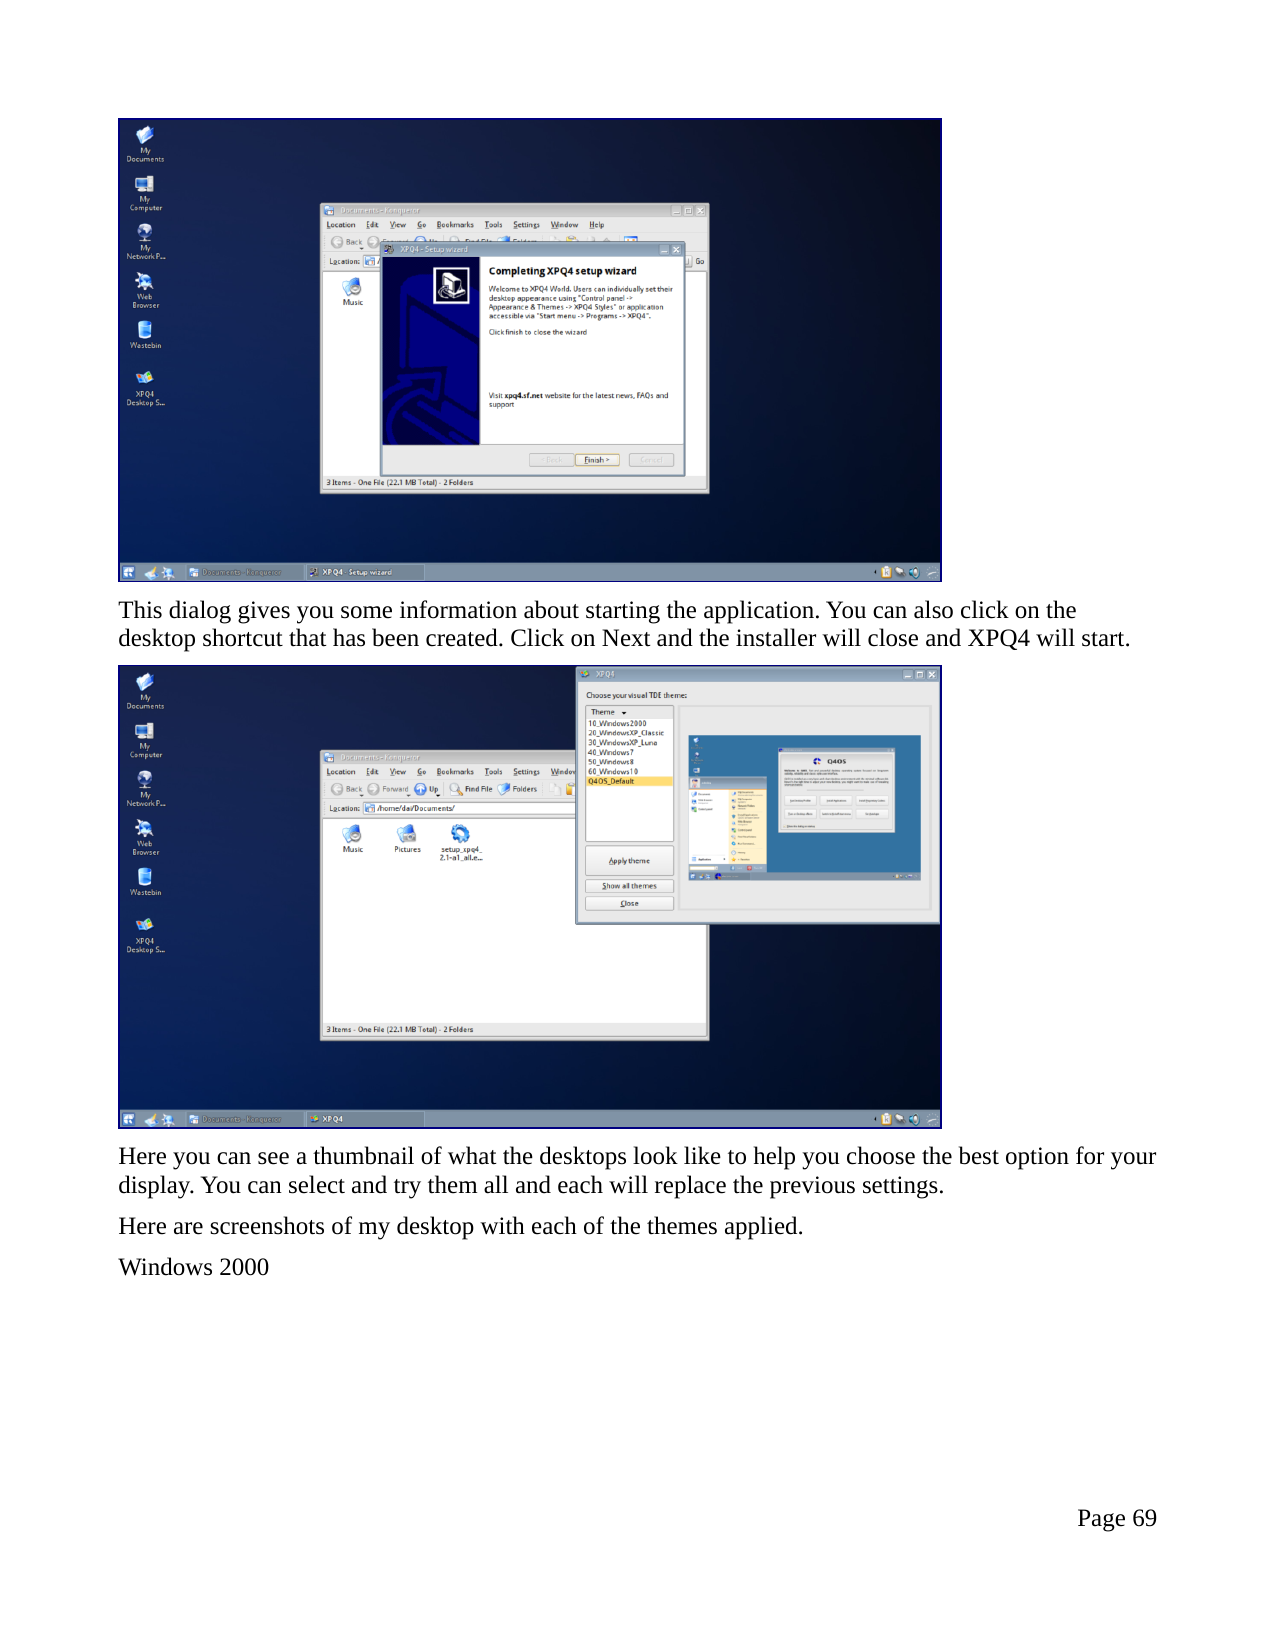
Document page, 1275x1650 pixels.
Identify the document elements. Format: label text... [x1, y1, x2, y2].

text This dialog gives you some information about starting the application. You can also click on the desktop shortcut that has been created. Click on Next and the installer will close and XPQ4 will start. [118, 595, 1157, 652]
picture [120, 666, 940, 1127]
picture [120, 120, 940, 581]
text Here you can see a thumbnail of what the desktops look like to help you choose the best option for your display. You can select and try them all and each will replace the previous settings. [118, 1141, 1157, 1199]
text Here are screenshots of my desktop with each of the themes applied. [118, 1211, 1157, 1240]
text Windows 2000 [118, 1252, 1157, 1281]
